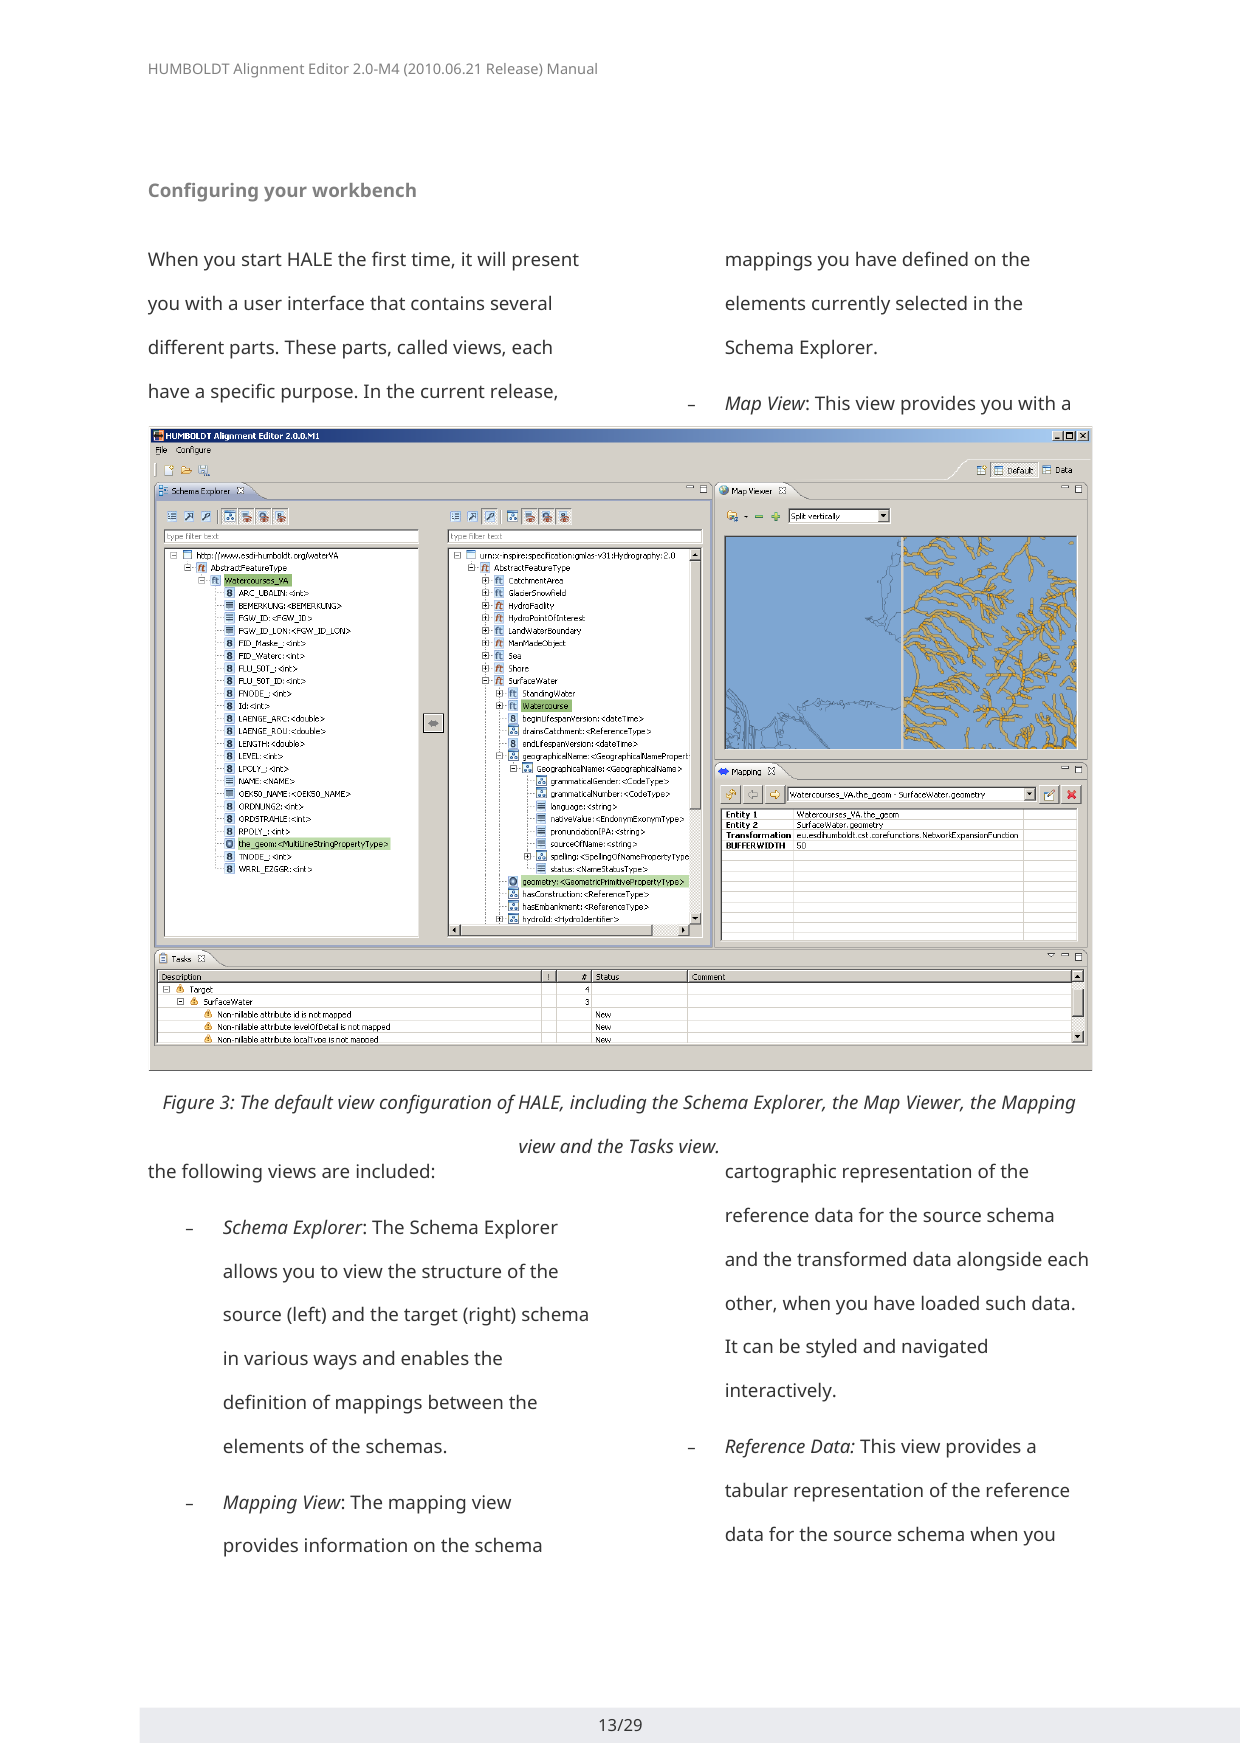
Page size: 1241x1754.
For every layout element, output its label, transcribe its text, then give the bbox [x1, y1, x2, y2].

subtitle Configuring your workbench [148, 177, 1092, 203]
picture [148, 426, 1093, 1071]
list Mapping View: The mapping view provides information on the schema [185, 1489, 591, 1558]
text Figure 3: The default view configuration of HALE, including the Schema Explorer, the Map Viewer, the Mapping view and the Tasks view. [148, 1071, 1092, 1158]
text When you start HALE the first time, it will present you with a user interface that contains several different parts. These parts, called views, each have a specific purpose. In the current release, [148, 247, 591, 426]
list Map View: This view provides you with a [687, 390, 1092, 426]
list mappings you have defined on the elements currently selected in the Schema Explorer. [687, 247, 1092, 360]
list Schema Explorer: The Schema Explorer allows you to view the structure of the source (left) and the target (right) schema in various ways and enables the definition of mappings between the elements of the schemas. [185, 1214, 591, 1459]
list Reference Data: This view provides a tabular representation of the reference data for the source schema when you [687, 1433, 1092, 1547]
text the following views are included: [148, 1158, 591, 1184]
list cartographic representation of the reference data for the source schema and the transformed data alongside each other, when you have loaded such data. It can be styled and navigated interactively. [687, 1158, 1092, 1403]
